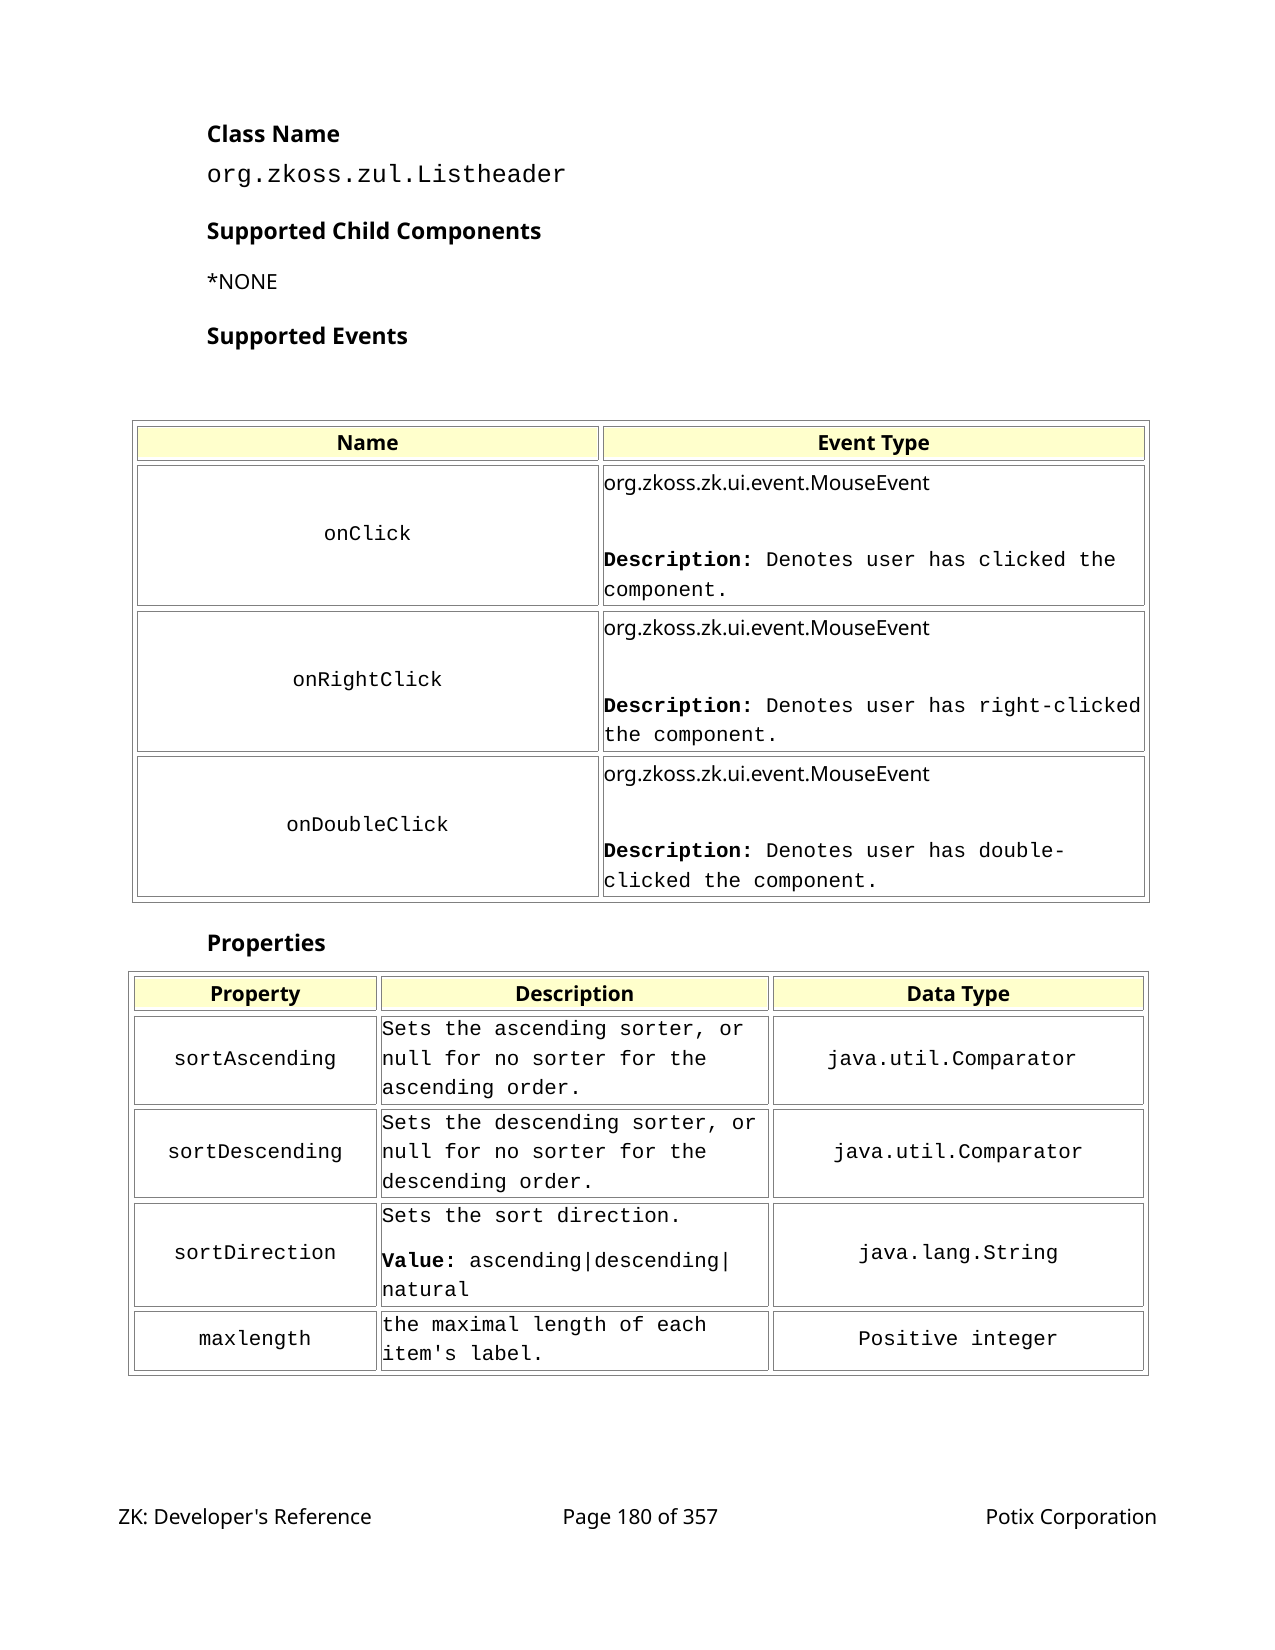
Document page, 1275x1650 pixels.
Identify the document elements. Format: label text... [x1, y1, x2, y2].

table_cell org.zkoss.zk.ui.event.MouseEvent Description: Denotes user has double-clicked the component. [600, 751, 1147, 896]
table_cell Sets the ascending sorter, or null for no sorter for the ascending order. [379, 1010, 770, 1104]
table_cell onDoubleClick [134, 751, 600, 896]
table_cell the maximal length of each item's label. [379, 1306, 770, 1370]
table_cell onClick [134, 460, 600, 605]
table_cell org.zkoss.zk.ui.event.MouseEvent Description: Denotes user has right-clicked the component. [600, 605, 1147, 751]
table_header Description [379, 972, 770, 1010]
table_cell java.util.Comparator [770, 1010, 1146, 1104]
table_cell java.lang.String [770, 1197, 1146, 1306]
table_cell sortAscending [131, 1010, 379, 1104]
subtitle Properties [207, 927, 1157, 958]
table_cell Positive integer [770, 1306, 1146, 1370]
subtitle Supported Events [207, 320, 1157, 351]
table_cell sortDirection [131, 1197, 379, 1306]
table_header Property [131, 972, 379, 1010]
table_header Data Type [770, 972, 1146, 1010]
table_cell Sets the sort direction. Value: ascending|descending|natural [379, 1197, 770, 1306]
table_cell maxlength [131, 1306, 379, 1370]
table_header Name [134, 421, 600, 459]
table_cell Sets the descending sorter, or null for no sorter for the descending order. [379, 1104, 770, 1197]
subtitle Class Name [207, 118, 1157, 149]
text *NONE [207, 267, 1157, 295]
subtitle Supported Child Components [207, 215, 1157, 246]
table_cell java.util.Comparator [770, 1104, 1146, 1197]
text org.zkoss.zul.Listheader [207, 162, 1157, 190]
table_cell org.zkoss.zk.ui.event.MouseEvent Description: Denotes user has clicked the component. [600, 460, 1147, 605]
table_cell onRightClick [134, 605, 600, 751]
table_cell sortDescending [131, 1104, 379, 1197]
table_header Event Type [600, 421, 1147, 459]
